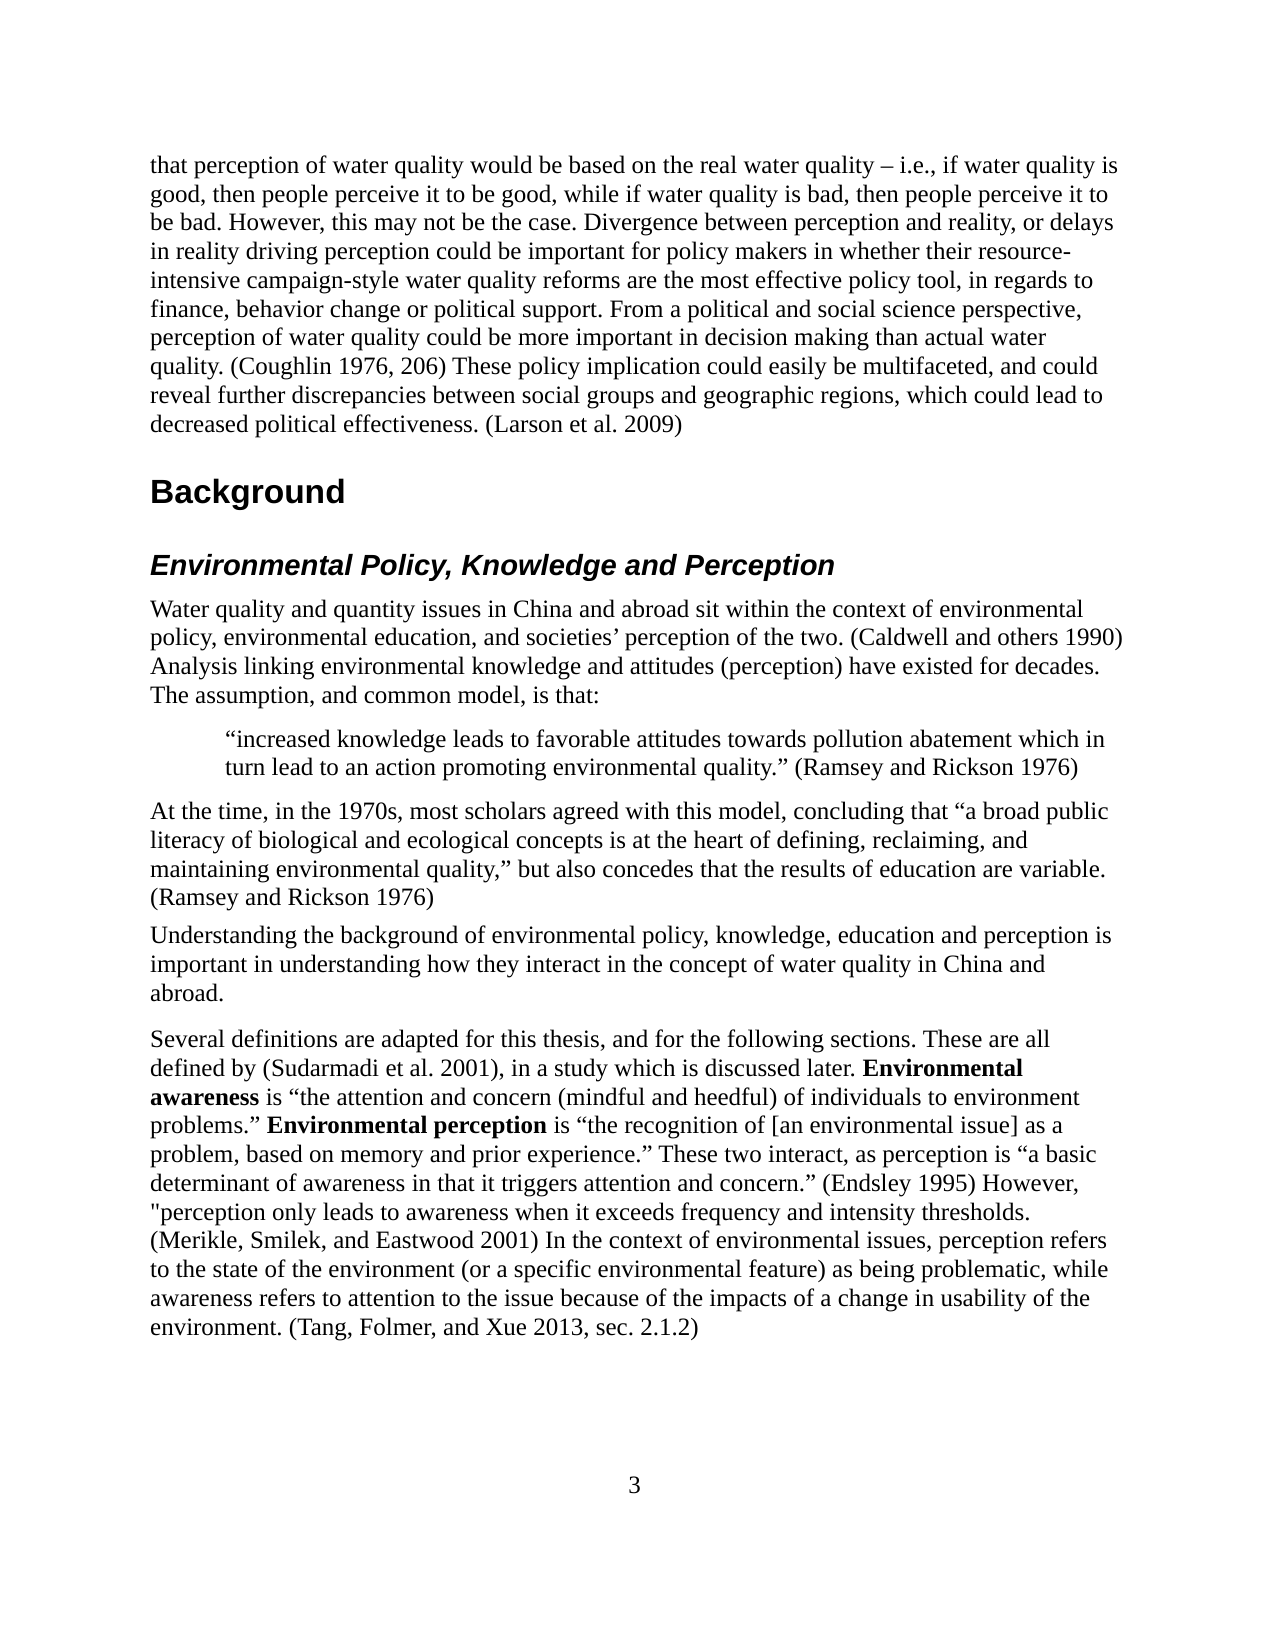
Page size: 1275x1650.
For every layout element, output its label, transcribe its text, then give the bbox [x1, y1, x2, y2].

text Water quality and quantity issues in China and abroad sit within the context of environmental policy, environmental education, and societies’ perception of the two. (Caldwell and others 1990) Analysis linking environmental knowledge and attitudes (perception) have existed for decades. The assumption, and common model, is that: [150, 594, 1125, 709]
subtitle Environmental Policy, Knowledge and Perception [150, 548, 1125, 581]
text “increased knowledge leads to favorable attitudes towards pollution abatement which in turn lead to an action promoting environmental quality.” (Ramsey and Rickson 1976) [225, 724, 1125, 781]
text At the time, in the 1970s, most scholars agreed with this model, concluding that “a broad public literacy of biological and ecological concepts is at the heart of defining, reclaiming, and maintaining environmental quality,” but also concedes that the results of education are variable. (Ramsey and Rickson 1976) [150, 796, 1125, 911]
subtitle Background [150, 471, 1125, 510]
text Several definitions are adapted for this thesis, and for the following sections. These are all defined by (Sudarmadi et al. 2001), in a study which is discussed later. Environmental awareness is “the attention and concern (mindful and heedful) of individuals to environment problems.” Environmental perception is “the recognition of [an environmental issue] as a problem, based on memory and prior experience.” These two interact, as perception is “a basic determinant of awareness in that it triggers attention and concern.” (Endsley 1995) However, "perception only leads to awareness when it exceeds frequency and intensity thresholds. (Merikle, Smilek, and Eastwood 2001) In the context of environmental issues, perception refers to the state of the environment (or a specific environmental feature) as being problematic, while awareness refers to attention to the issue because of the impacts of a change in usability of the environment. (Tang, Folmer, and Xue 2013, sec. 2.1.2) [150, 1024, 1125, 1341]
text that perception of water quality would be based on the real water quality – i.e., if water quality is good, then people perceive it to be good, while if water quality is bad, then people perceive it to be bad. However, this may not be the case. Divergence between perception and reality, or delays in reality driving perception could be important for policy makers in whether their resource-intensive campaign-style water quality reforms are the most effective policy tool, in regards to finance, behavior change or political support. From a political and social science perspective, perception of water quality could be more important in decision making than actual water quality. (Coughlin 1976, 206) These policy implication could easily be multifaceted, and could reveal further discrepancies between social groups and geographic regions, which could lead to decreased political effectiveness. (Larson et al. 2009) [150, 150, 1125, 437]
text Understanding the background of environmental policy, knowledge, education and perception is important in understanding how they interact in the concept of water quality in China and abroad. [150, 920, 1125, 1006]
